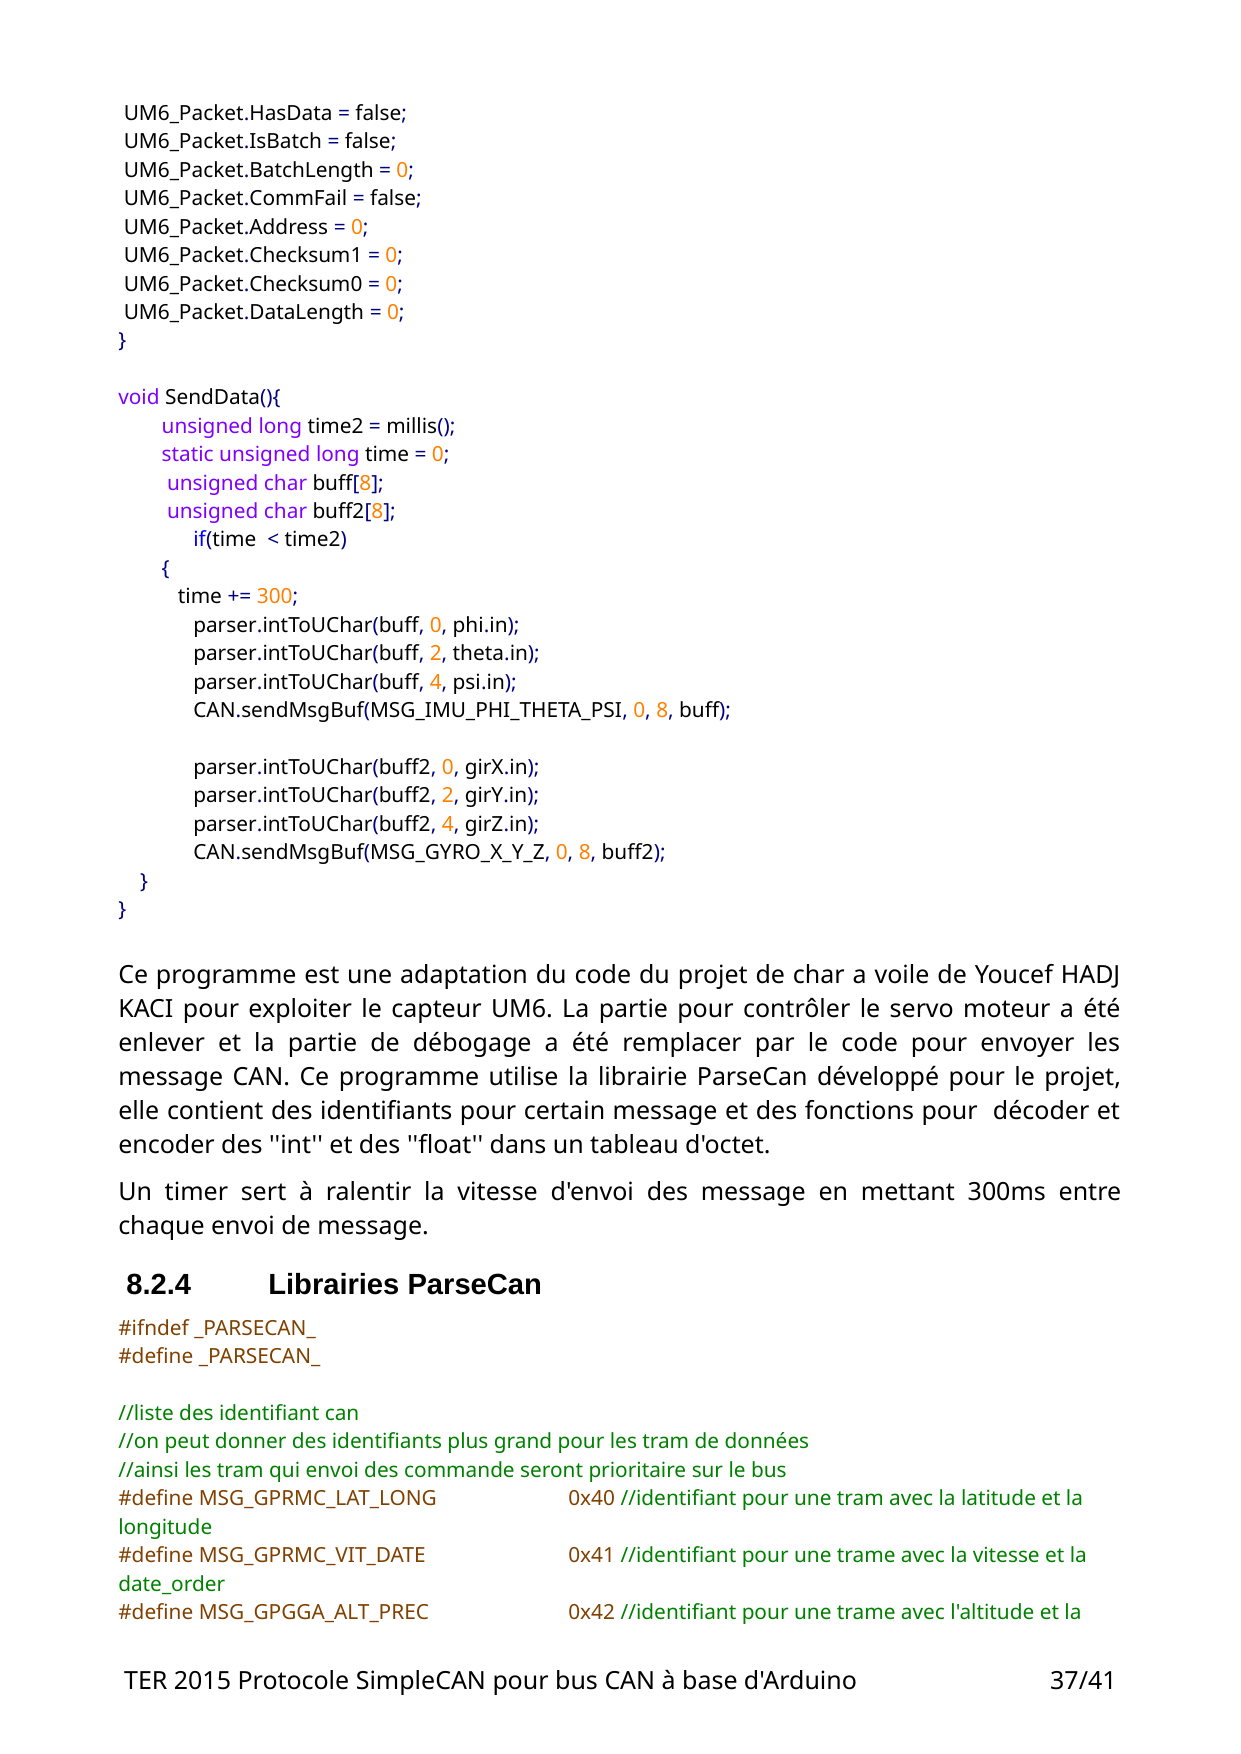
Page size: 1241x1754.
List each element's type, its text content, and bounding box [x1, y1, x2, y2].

text parser.intToUChar(buff2, 4, girZ.in); [118, 809, 1122, 837]
text Un timer sert à ralentir la vitesse d'envoi des message en mettant 300ms entre chaque envoi de message. [118, 1174, 1122, 1242]
text } [118, 326, 1122, 354]
subtitle Librairies ParseCan [118, 1267, 1122, 1300]
text } [118, 866, 1122, 894]
text { [118, 553, 1122, 581]
text parser.intToUChar(buff, 2, theta.in); [118, 638, 1122, 667]
text UM6_Packet.Checksum0 = 0; [118, 269, 1122, 297]
text parser.intToUChar(buff, 4, psi.in); [118, 667, 1122, 695]
text unsigned long time2 = millis(); [118, 411, 1122, 439]
text UM6_Packet.CommFail = false; [118, 183, 1122, 212]
text unsigned char buff[8]; [118, 468, 1122, 496]
text #define MSG_GPGGA_ALT_PREC 0x42 //identifiant pour une trame avec l'altitude et la [118, 1597, 1122, 1626]
text #define _PARSECAN_ [118, 1341, 1122, 1370]
text UM6_Packet.BatchLength = 0; [118, 155, 1122, 183]
text #define MSG_GPRMC_VIT_DATE 0x41 //identifiant pour une trame avec la vitesse et la date_order [118, 1540, 1122, 1597]
text UM6_Packet.Address = 0; [118, 212, 1122, 240]
text UM6_Packet.HasData = false; [118, 98, 1122, 126]
text if(time < time2) [118, 524, 1122, 553]
text } [118, 894, 1122, 923]
text #define MSG_GPRMC_LAT_LONG 0x40 //identifiant pour une tram avec la latitude et la longitude [118, 1483, 1122, 1540]
text CAN.sendMsgBuf(MSG_IMU_PHI_THETA_PSI, 0, 8, buff); [118, 695, 1122, 724]
text UM6_Packet.DataLength = 0; [118, 297, 1122, 326]
text time += 300; [118, 581, 1122, 610]
text //ainsi les tram qui envoi des commande seront prioritaire sur le bus [118, 1455, 1122, 1483]
text UM6_Packet.Checksum1 = 0; [118, 240, 1122, 269]
text UM6_Packet.IsBatch = false; [118, 126, 1122, 155]
text void SendData(){ [118, 382, 1122, 411]
text CAN.sendMsgBuf(MSG_GYRO_X_Y_Z, 0, 8, buff2); [118, 837, 1122, 866]
text #ifndef _PARSECAN_ [118, 1313, 1122, 1341]
text parser.intToUChar(buff2, 2, girY.in); [118, 781, 1122, 809]
text parser.intToUChar(buff2, 0, girX.in); [118, 752, 1122, 781]
text //liste des identifiant can [118, 1398, 1122, 1427]
text Ce programme est une adaptation du code du projet de char a voile de Youcef HADJ KACI pour exploiter le capteur UM6. La partie pour contrôler le servo moteur a été enlever et la partie de débogage a été remplacer par le code pour envoyer les message CAN. Ce programme utilise la librairie ParseCan développé pour le projet, elle contient des identifiants pour certain message et des fonctions pour décoder et encoder des ''int'' et des ''float'' dans un tableau d'octet. [118, 957, 1122, 1161]
text //on peut donner des identifiants plus grand pour les tram de données [118, 1427, 1122, 1455]
text static unsigned long time = 0; [118, 439, 1122, 468]
text unsigned char buff2[8]; [118, 496, 1122, 524]
text parser.intToUChar(buff, 0, phi.in); [118, 610, 1122, 638]
